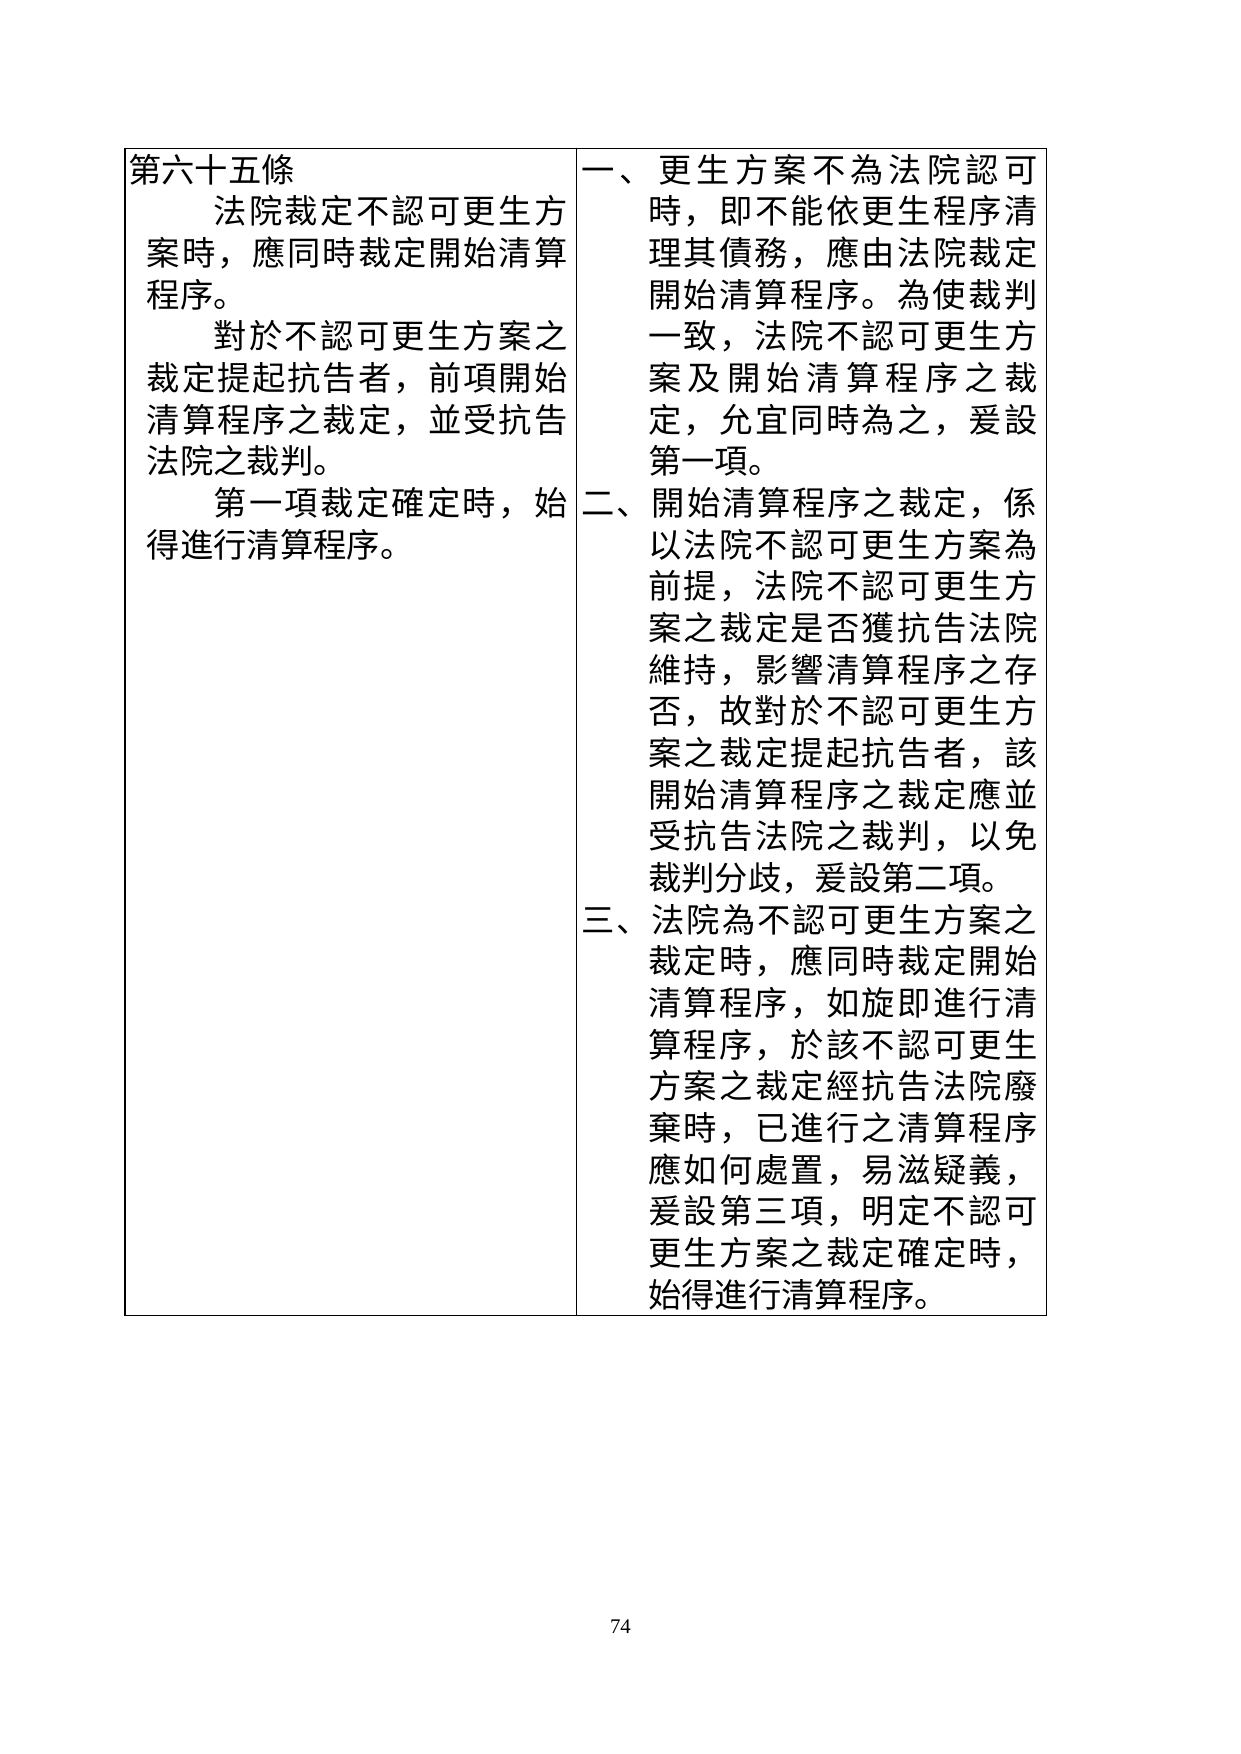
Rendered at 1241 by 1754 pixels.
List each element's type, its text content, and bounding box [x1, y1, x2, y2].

table_cell 第六十五條 法院裁定不認可更生方案時，應同時裁定開始清算程序。 對於不認可更生方案之裁定提起抗告者，前項開始清算程序之裁定，並受抗告法院之裁判。 第一項裁定確定時，始得進行清算程序。 [126, 149, 576, 1315]
table_cell 一、更生方案不為法院認可時，即不能依更生程序清理其債務，應由法院裁定開始清算程序。為使裁判一致，法院不認可更生方案及開始清算程序之裁定，允宜同時為之，爰設第一項。 二、開始清算程序之裁定，係以法院不認可更生方案為前提，法院不認可更生方案之裁定是否獲抗告法院維持，影響清算程序之存否，故對於不認可更生方案之裁定提起抗告者，該開始清算程序之裁定應並受抗告法院之裁判，以免裁判分歧，爰設第二項。 三、法院為不認可更生方案之裁定時，應同時裁定開始清算程序，如旋即進行清算程序，於該不認可更生方案之裁定經抗告法院廢棄時，已進行之清算程序應如何處置，易滋疑義，爰設第三項，明定不認可更生方案之裁定確定時，始得進行清算程序。 [577, 149, 1046, 1315]
